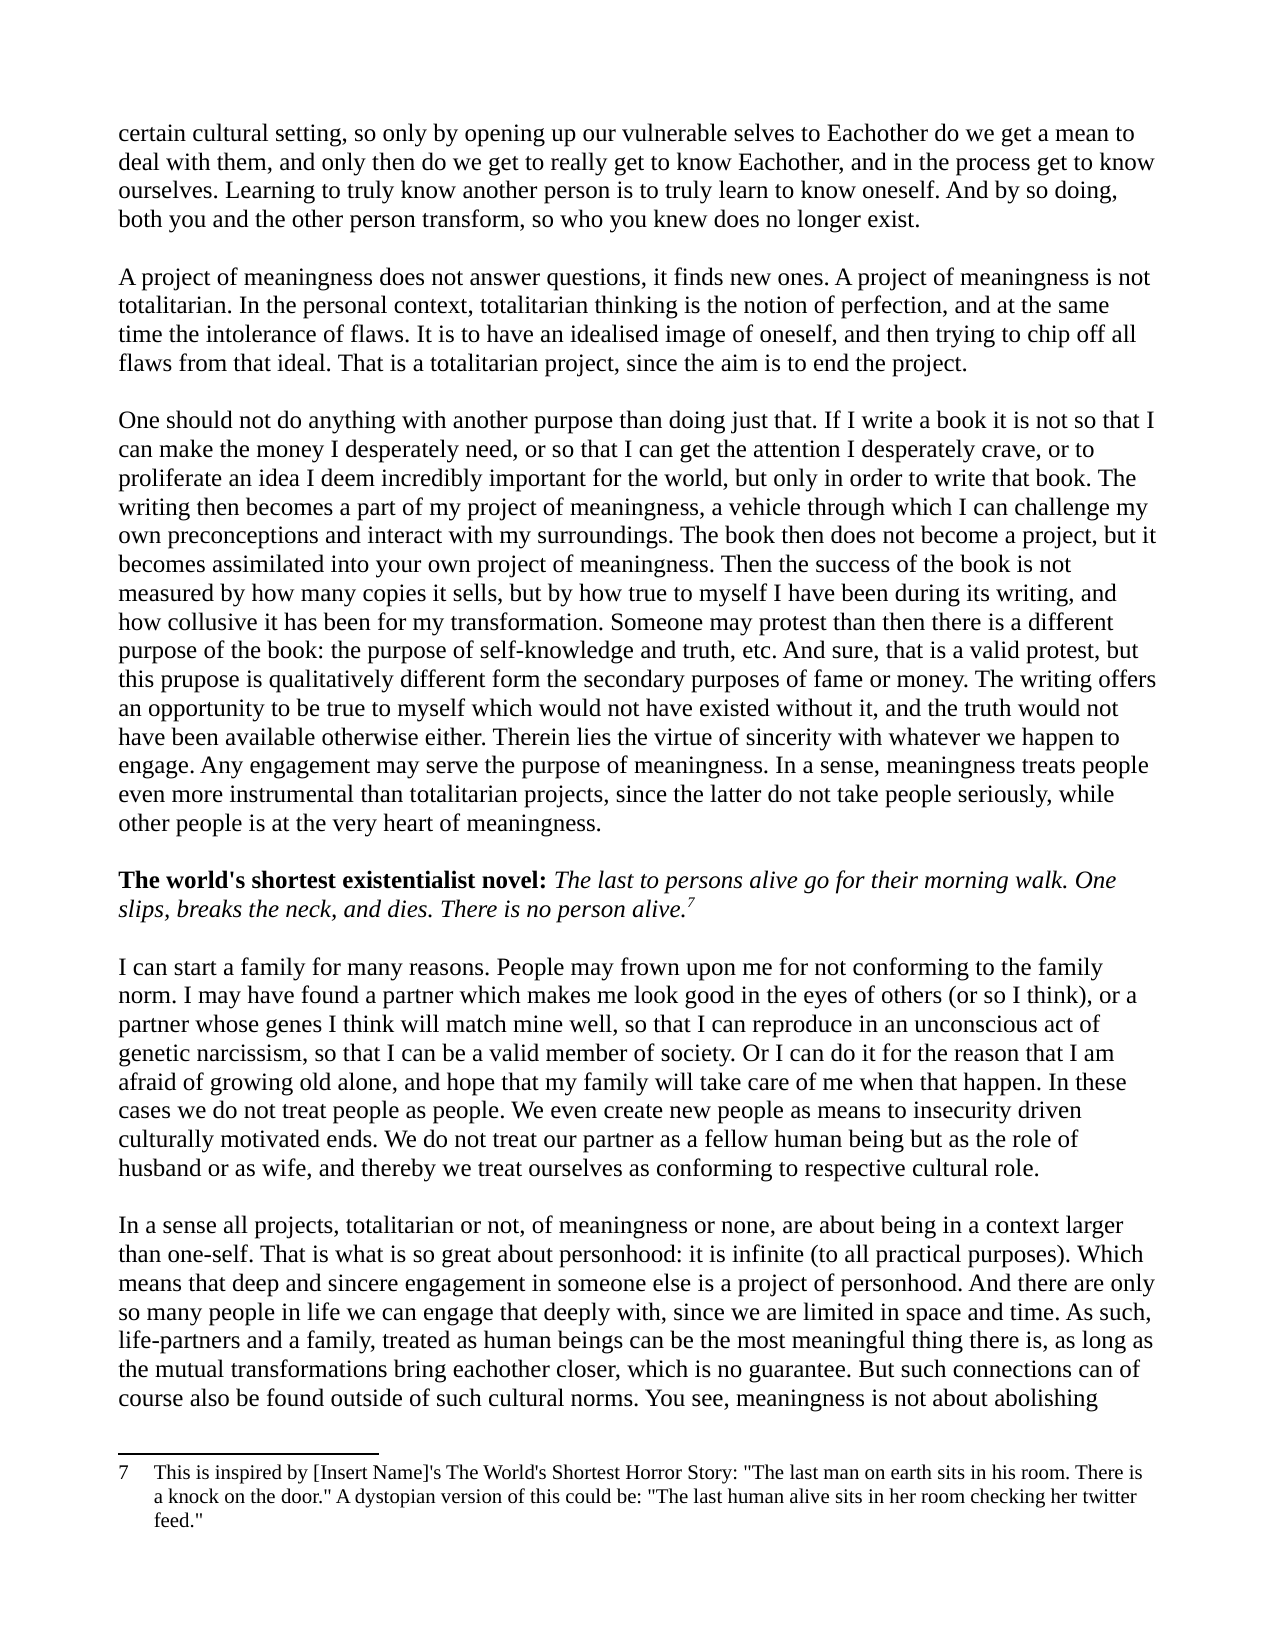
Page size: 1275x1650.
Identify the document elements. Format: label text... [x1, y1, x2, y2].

text certain cultural setting, so only by opening up our vulnerable selves to Eachother do we get a mean to deal with them, and only then do we get to really get to know Eachother, and in the process get to know ourselves. Learning to truly know another person is to truly learn to know oneself. And by so doing, both you and the other person transform, so who you knew does no longer exist. [118, 118, 1157, 233]
text The world's shortest existentialist novel: The last to persons alive go for their morning walk. One slips, breaks the neck, and dies. There is no person alive. [118, 866, 1157, 923]
text This is inspired by [Insert Name]'s The World's Shortest Horror Story: "The last man on earth sits in his room. There is a knock on the door." A dystopian version of this could be: "The last human alive sits in her room checking her twitter feed." [118, 1460, 1157, 1532]
text A project of meaningness does not answer questions, it finds new ones. A project of meaningness is not totalitarian. In the personal context, totalitarian thinking is the notion of perfection, and at the same time the intolerance of flaws. It is to have an idealised image of oneself, and then trying to chip off all flaws from that ideal. That is a totalitarian project, since the aim is to end the project. [118, 262, 1157, 377]
text One should not do anything with another purpose than doing just that. If I write a book it is not so that I can make the money I desperately need, or so that I can get the attention I desperately crave, or to proliferate an idea I deem incredibly important for the world, but only in order to write that book. The writing then becomes a part of my project of meaningness, a vehicle through which I can challenge my own preconceptions and interact with my surroundings. The book then does not become a project, but it becomes assimilated into your own project of meaningness. Then the success of the book is not measured by how many copies it sells, but by how true to myself I have been during its writing, and how collusive it has been for my transformation. Someone may protest than then there is a different purpose of the book: the purpose of self-knowledge and truth, etc. And sure, that is a valid protest, but this prupose is qualitatively different form the secondary purposes of fame or money. The writing offers an opportunity to be true to myself which would not have existed without it, and the truth would not have been available otherwise either. Therein lies the virtue of sincerity with whatever we happen to engage. Any engagement may serve the purpose of meaningness. In a sense, meaningness treats people even more instrumental than totalitarian projects, since the latter do not take people seriously, while other people is at the very heart of meaningness. [118, 406, 1157, 837]
text In a sense all projects, totalitarian or not, of meaningness or none, are about being in a context larger than one-self. That is what is so great about personhood: it is infinite (to all practical purposes). Which means that deep and sincere engagement in someone else is a project of personhood. And there are only so many people in life we can engage that deeply with, since we are limited in space and time. As such, life-partners and a family, treated as human beings can be the most meaningful thing there is, as long as the mutual transformations bring eachother closer, which is no guarantee. But such connections can of course also be found outside of such cultural norms. You see, meaningness is not about abolishing [118, 1211, 1157, 1412]
text I can start a family for many reasons. People may frown upon me for not conforming to the family norm. I may have found a partner which makes me look good in the eyes of others (or so I think), or a partner whose genes I think will match mine well, so that I can reproduce in an unconscious act of genetic narcissism, so that I can be a valid member of society. Or I can do it for the reason that I am afraid of growing old alone, and hope that my family will take care of me when that happen. In these cases we do not treat people as people. We even create new people as means to insecurity driven culturally motivated ends. We do not treat our partner as a fellow human being but as the role of husband or as wife, and thereby we treat ourselves as conforming to respective cultural role. [118, 952, 1157, 1182]
